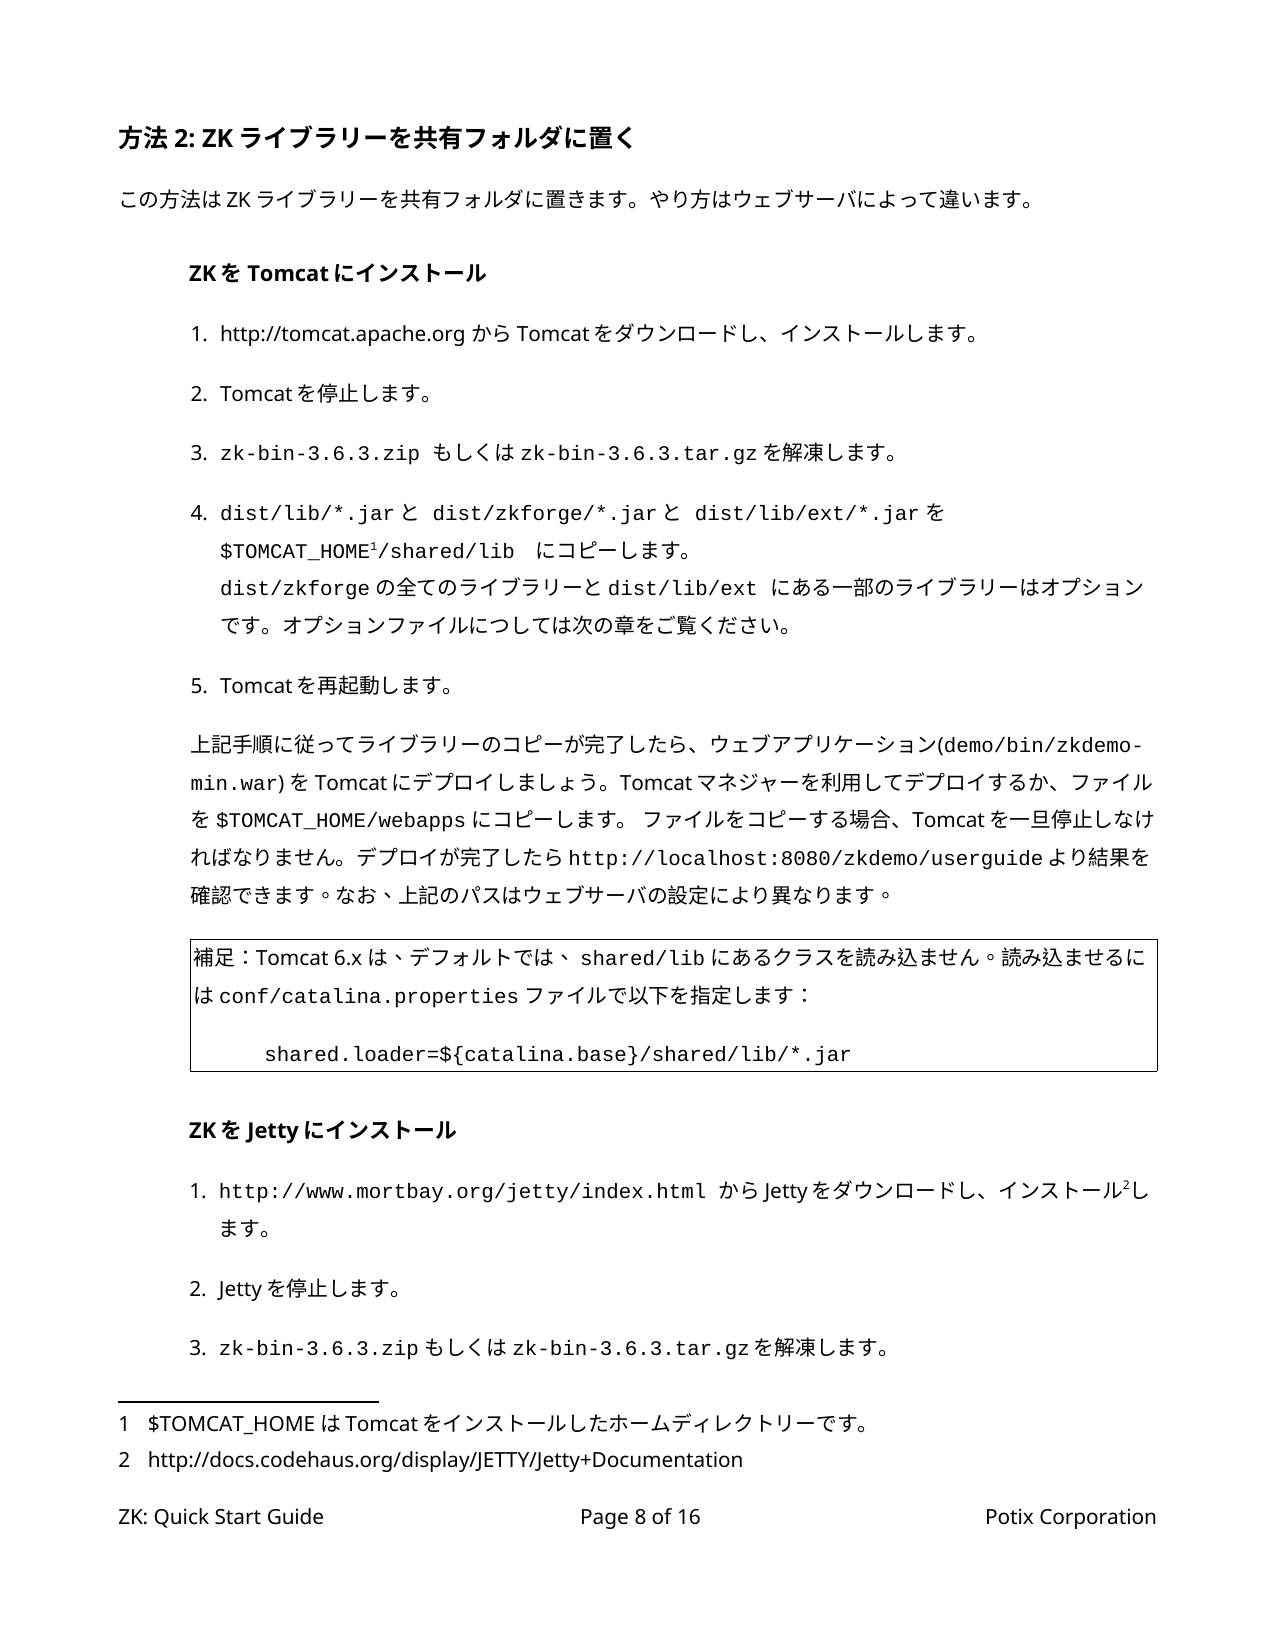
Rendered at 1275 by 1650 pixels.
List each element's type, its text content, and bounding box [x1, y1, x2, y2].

list dist/lib/*.jarと dist/zkforge/*.jarと dist/lib/ext/*.jar を $TOMCAT_HOME/shared/lib にコピーします。 dist/zkforge の全てのライブラリーとdist/lib/ext にある一部のライブラリーはオプションです。オプションファイルにつしては次の章をご覧ください。 [190, 496, 1157, 639]
subtitle 方法 2: ZKライブラリーを共有フォルダに置く [118, 118, 1157, 154]
text 上記手順に従ってライブラリーのコピーが完了したら、ウェブアプリケーション(demo/bin/zkdemo-min.war) をTomcatにデプロイしましょう。Tomcatマネジャーを利用してデプロイするか、ファイルを $TOMCAT_HOME/webapps にコピーします。 ファイルをコピーする場合、Tomcatを一旦停止しなければなりません。デプロイが完了したらhttp://localhost:8080/zkdemo/userguideより結果を確認できます。なお、上記のパスはウェブサーバの設定により異なります。 [190, 728, 1157, 909]
list http://docs.codehaus.org/display/JETTY/Jetty+Documentation [118, 1445, 1157, 1473]
list Jettyを停止します。 [189, 1272, 1157, 1302]
subtitle ZKをJettyにインストール [189, 1113, 1157, 1145]
list http://tomcat.apache.org からTomcatをダウンロードし、インストールします。 [190, 318, 1157, 348]
text この方法はZKライブラリーを共有フォルダに置きます。やり方はウェブサーバによって違います。 [118, 184, 1157, 214]
list zk-bin-3.6.3.zip もしくは zk-bin-3.6.3.tar.gzを解凍します。 [189, 1331, 1157, 1362]
list Tomcatを再起動します。 [190, 669, 1157, 699]
list zk-bin-3.6.3.zip もしくは zk-bin-3.6.3.tar.gzを解凍します。 [190, 437, 1157, 467]
list $TOMCAT_HOME はTomcatをインストールしたホームディレクトリーです。 [118, 1408, 1157, 1438]
subtitle ZKをTomcatにインストール [189, 256, 1157, 288]
list http://www.mortbay.org/jetty/index.html からJettyをダウンロードし、インストールします。 [189, 1175, 1157, 1242]
list Tomcatを停止します。 [190, 377, 1157, 407]
text shared.loader=${catalina.base}/shared/lib/*.jar [191, 1036, 1157, 1071]
text 補足：Tomcat 6.x は、デフォルトでは、 shared/lib にあるクラスを読み込ません。読み込ませるには conf/catalina.properties ファイルで以下を指定します： [191, 940, 1157, 1010]
